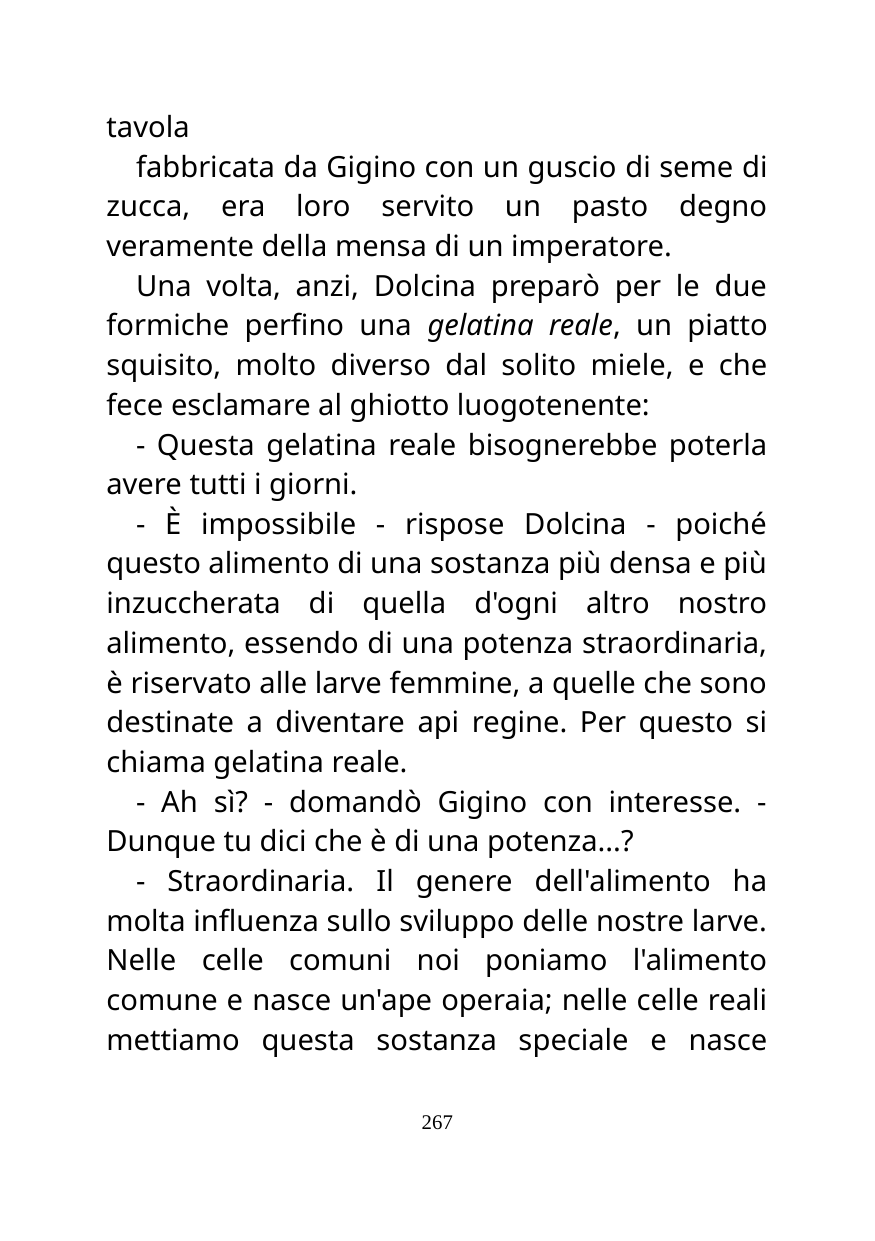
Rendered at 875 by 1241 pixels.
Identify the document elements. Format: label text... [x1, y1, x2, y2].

text - Ah sì? - domandò Gigino con interesse. - Dunque tu dici che è di una potenza...? [106, 781, 768, 860]
text - Questa gelatina reale bisognerebbe poterla avere tutti i giorni. [106, 424, 768, 503]
text - Straordinaria. Il genere dell'alimento ha molta influenza sullo sviluppo delle nostre larve. Nelle celle comuni noi poniamo l'alimento comune e nasce un'ape operaia; nelle celle reali mettiamo questa sostanza speciale e nasce [106, 860, 768, 1059]
text Una volta, anzi, Dolcina preparò per le due formiche perfino una gelatina reale, un piatto squisito, molto diverso dal solito miele, e che fece esclamare al ghiotto luogotenente: [106, 265, 768, 424]
text - È impossibile - rispose Dolcina - poiché questo alimento di una sostanza più densa e più inzuccherata di quella d'ogni altro nostro alimento, essendo di una potenza straordinaria, è riservato alle larve femmine, a quelle che sono destinate a diventare api regine. Per questo si chiama gelatina reale. [106, 503, 768, 781]
text fabbricata da Gigino con un guscio di seme di zucca, era loro servito un pasto degno veramente della mensa di un imperatore. [106, 146, 768, 265]
text tavola [106, 106, 768, 146]
